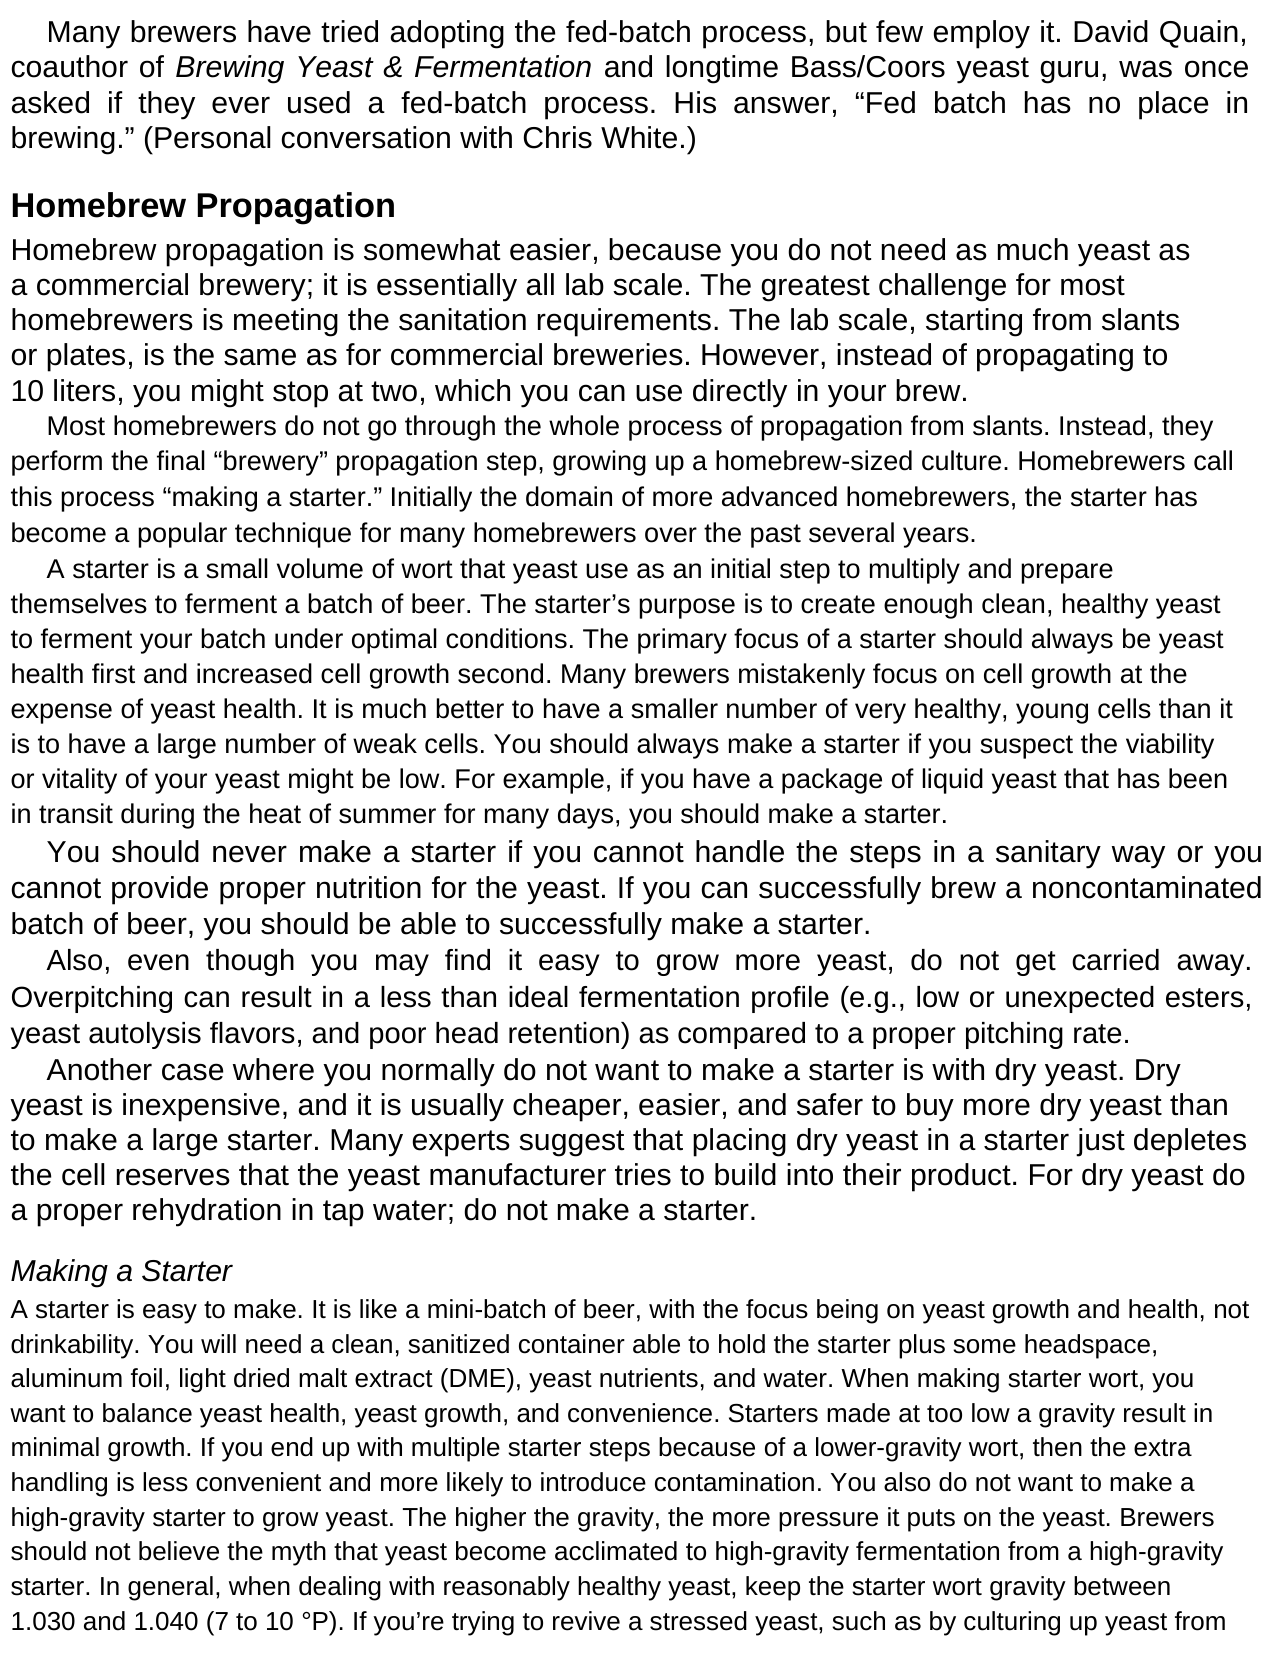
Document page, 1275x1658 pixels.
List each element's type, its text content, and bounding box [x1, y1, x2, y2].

text 1.030 and 1.040 (7 to 10 °P). If you’re trying to revive a stressed yeast, such as by culturing up yeast from [10, 1606, 1264, 1636]
text Most homebrewers do not go through the whole process of propagation from slants. Instead, they perform the final “brewery” propagation step, growing up a homebrew-sized culture. Homebrewers call this process “making a starter.” Initially the domain of more advanced homebrewers, the starter has become a popular technique for many homebrewers over the past several years. [10, 409, 1244, 548]
text Another case where you normally do not want to make a starter is with dry yeast. Dry yeast is inexpensive, and it is usually cheaper, easier, and safer to buy more dry yeast than to make a large starter. Many experts suggest that placing dry yeast in a starter just depletes the cell reserves that the yeast manufacturer tries to build into their product. For dry yeast do a proper rehydration in tap water; do not make a starter. [10, 1052, 1252, 1227]
text A starter is easy to make. It is like a mini-batch of beer, with the focus being on yeast growth and health, not drinkability. You will need a clean, sanitized container able to hold the starter plus some headspace, aluminum foil, light dried malt extract (DME), yeast nutrients, and water. When making starter wort, you want to balance yeast health, yeast growth, and convenience. Starters made at too low a gravity result in minimal growth. If you end up with multiple starter steps because of a lower-gravity wort, then the extra handling is less convenient and more likely to introduce contamination. You also do not want to make a high-gravity starter to grow yeast. The higher the gravity, the more pressure it puts on the yeast. Brewers should not believe the myth that yeast become acclimated to high-gravity fermentation from a high-gravity starter. In general, when dealing with reasonably healthy yeast, keep the starter wort gravity between [10, 1294, 1256, 1601]
text You should never make a starter if you cannot handle the steps in a sanitary way or you cannot provide proper nutrition for the yeast. If you can successfully brew a noncontaminated batch of beer, you should be able to successfully make a starter. [10, 834, 1264, 941]
text Homebrew Propagation [10, 185, 1264, 224]
text Homebrew propagation is somewhat easier, because you do not need as much yeast as a commercial brewery; it is essentially all lab scale. The greatest challenge for most homebrewers is meeting the sanitation requirements. The lab scale, starting from slants or plates, is the same as for commercial breweries. However, instead of propagating to 10 liters, you might stop at two, which you can use directly in your brew. [10, 232, 1196, 407]
text A starter is a small volume of wort that yeast use as an initial step to multiply and prepare themselves to ferment a batch of beer. The starter’s purpose is to create enough clean, healthy yeast to ferment your batch under optimal conditions. The primary focus of a starter should always be yeast health first and increased cell growth second. Many brewers mistakenly focus on cell growth at the expense of yeast health. It is much better to have a smaller number of very healthy, young cells than it is to have a large number of weak cells. You should always make a starter if you suspect the viability or vitality of your yeast might be low. For example, if you have a package of liquid yeast that has been in transit during the heat of summer for many days, you should make a starter. [10, 553, 1244, 830]
text Many brewers have tried adopting the fed-batch process, but few employ it. David Quain, coauthor of Brewing Yeast & Fermentation and longtime Bass/Coors yeast guru, was once asked if they ever used a fed-batch process. His answer, “Fed batch has no place in brewing.” (Personal conversation with Chris White.) [10, 14, 1250, 155]
text Also, even though you may find it easy to grow more yeast, do not get carried away. Overpitching can result in a less than ideal fermentation profile (e.g., low or unexpected esters, yeast autolysis flavors, and poor head retention) as compared to a proper pitching rate. [10, 943, 1254, 1049]
text Making a Starter [10, 1253, 1264, 1288]
